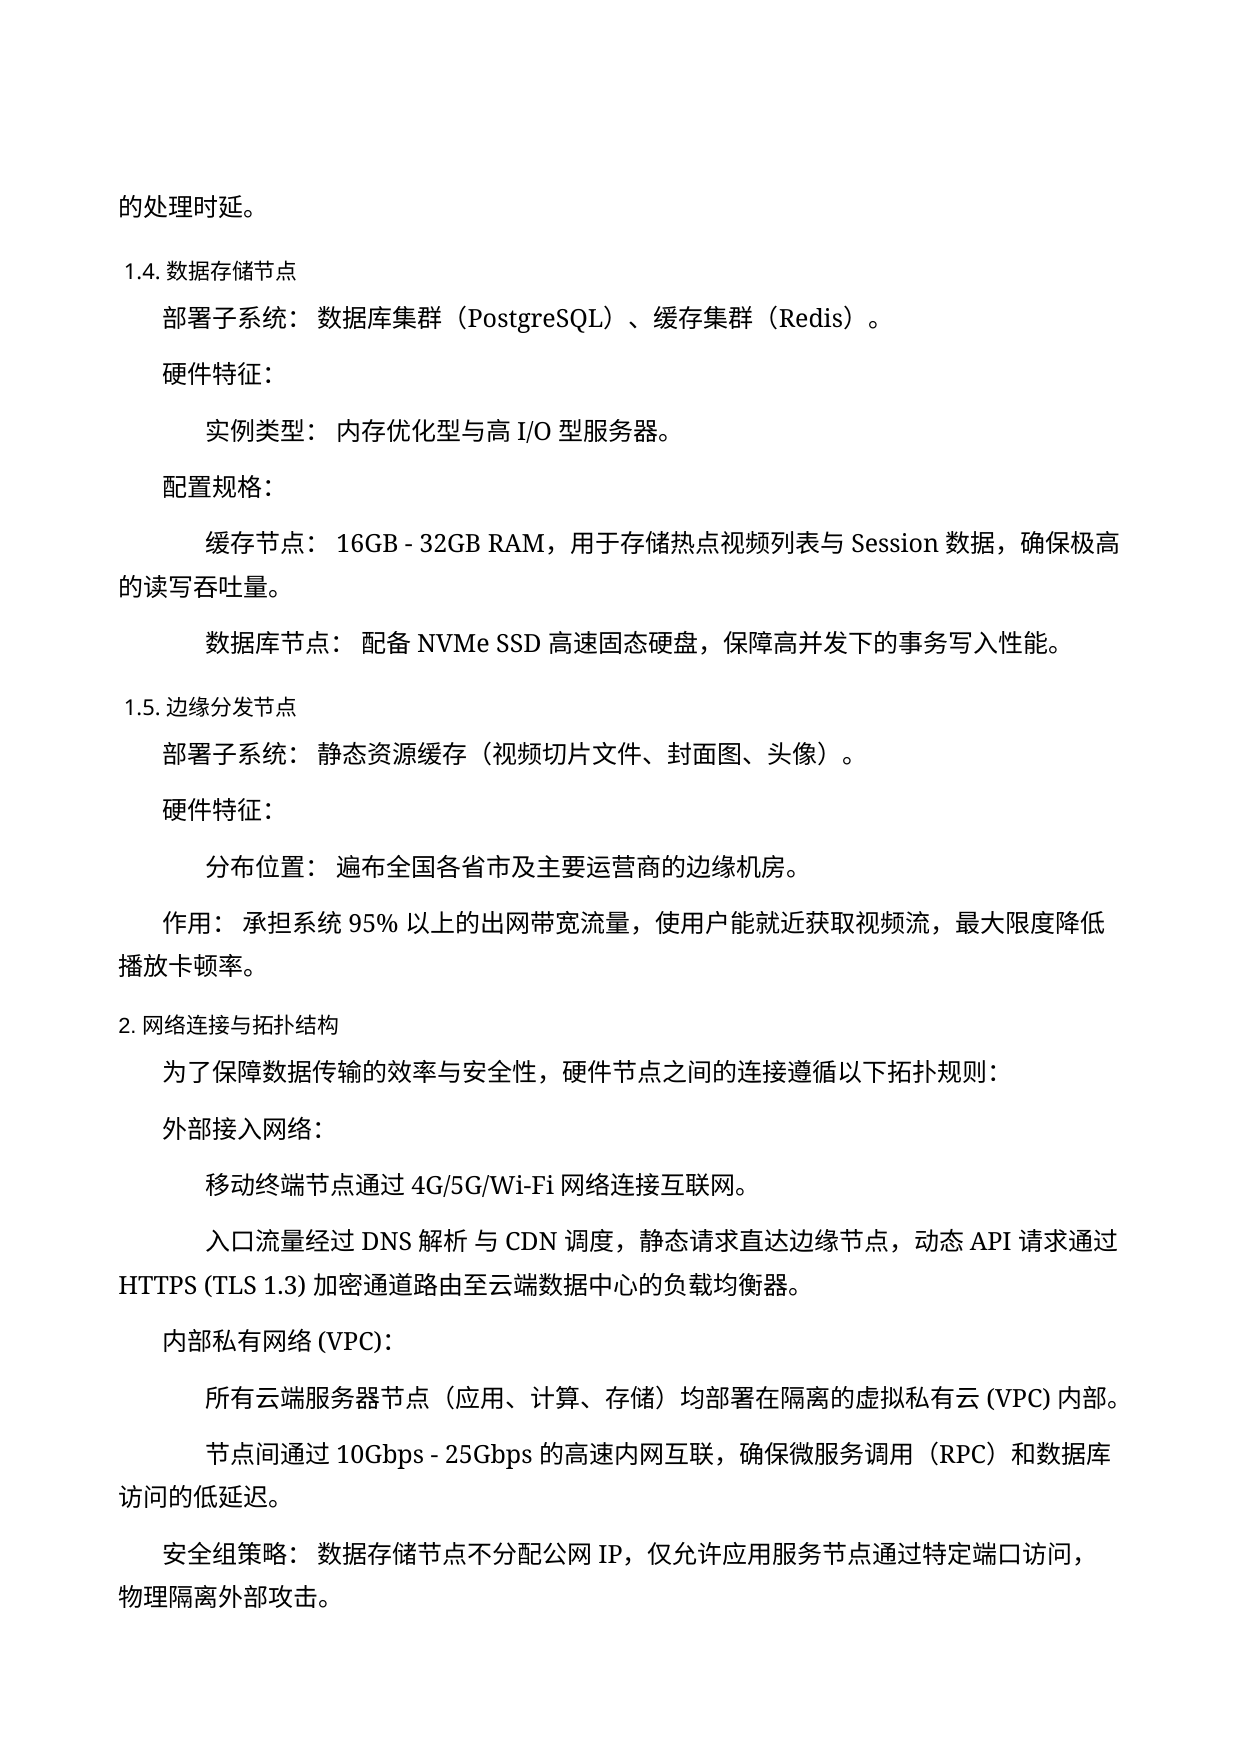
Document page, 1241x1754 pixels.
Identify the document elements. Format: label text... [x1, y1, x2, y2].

text 作用： 承担系统 95% 以上的出网带宽流量，使用户能就近获取视频流，最大限度降低播放卡顿率。 [118, 903, 1122, 983]
text 硬件特征： [118, 791, 1122, 827]
text 缓存节点： 16GB - 32GB RAM，用于存储热点视频列表与 Session 数据，确保极高的读写吞吐量。 [118, 524, 1122, 603]
text 实例类型： 内存优化型与高 I/O 型服务器。 [118, 411, 1122, 447]
text 节点间通过 10Gbps - 25Gbps 的高速内网互联，确保微服务调用（RPC）和数据库访问的低延迟。 [118, 1434, 1122, 1514]
text 数据库节点： 配备 NVMe SSD 高速固态硬盘，保障高并发下的事务写入性能。 [118, 623, 1122, 660]
subtitle 网络连接与拓扑结构 [118, 1008, 1122, 1040]
text 所有云端服务器节点（应用、计算、存储）均部署在隔离的虚拟私有云 (VPC) 内部。 [118, 1378, 1122, 1414]
text 分布位置： 遍布全国各省市及主要运营商的边缘机房。 [118, 847, 1122, 883]
subtitle 边缘分发节点 [118, 690, 1122, 721]
text 内部私有网络 (VPC)： [118, 1322, 1122, 1358]
text 硬件特征： [118, 355, 1122, 391]
text 外部接入网络： [118, 1109, 1122, 1145]
subtitle 数据存储节点 [118, 254, 1122, 286]
text 的处理时延。 [118, 188, 1122, 224]
text 配置规格： [118, 467, 1122, 504]
text 为了保障数据传输的效率与安全性，硬件节点之间的连接遵循以下拓扑规则： [118, 1053, 1122, 1089]
text 部署子系统： 数据库集群（PostgreSQL）、缓存集群（Redis）。 [118, 298, 1122, 334]
text 部署子系统： 静态资源缓存（视频切片文件、封面图、头像）。 [118, 734, 1122, 771]
text 移动终端节点通过 4G/5G/Wi-Fi 网络连接互联网。 [118, 1166, 1122, 1202]
text 入口流量经过 DNS 解析 与 CDN 调度，静态请求直达边缘节点，动态 API 请求通过 HTTPS (TLS 1.3) 加密通道路由至云端数据中心的负载均衡器。 [118, 1222, 1122, 1302]
text 安全组策略： 数据存储节点不分配公网 IP，仅允许应用服务节点通过特定端口访问，物理隔离外部攻击。 [118, 1534, 1122, 1614]
